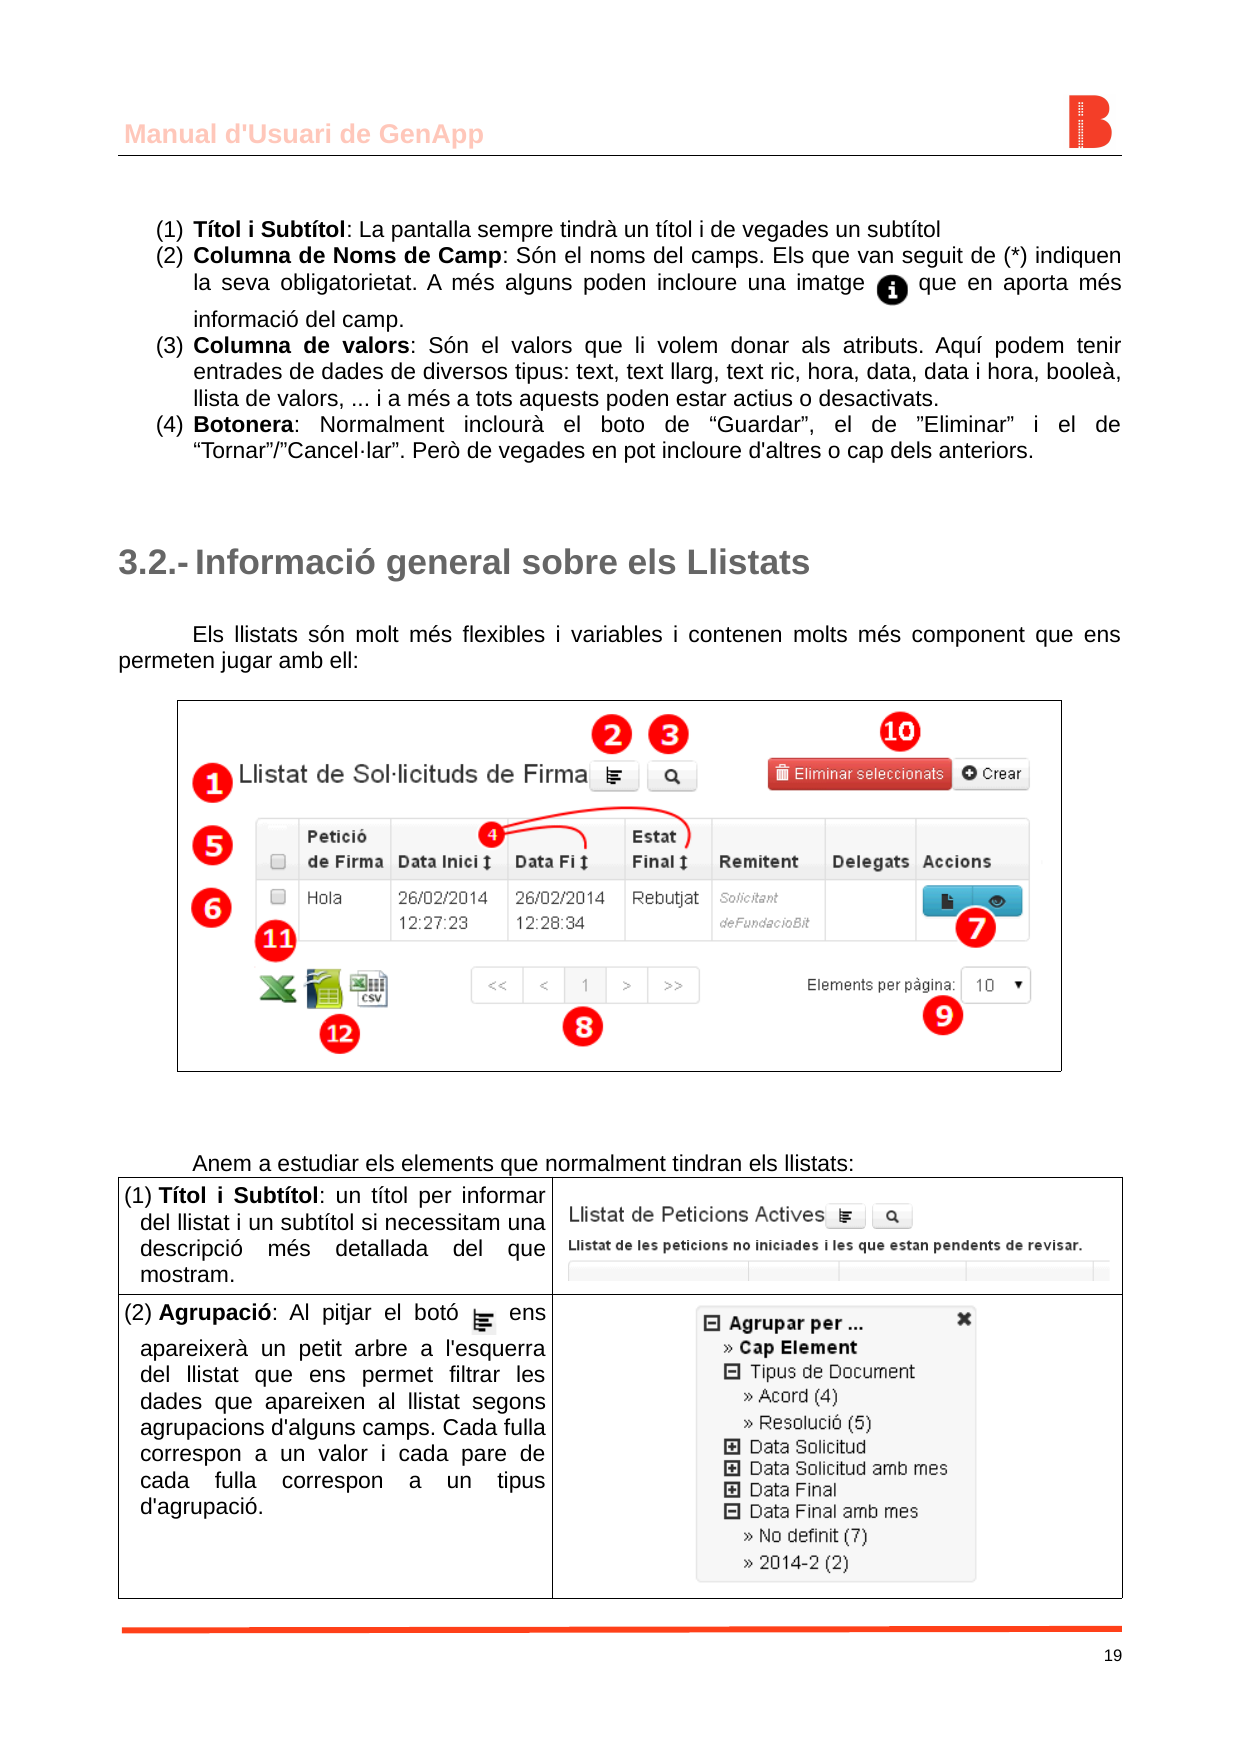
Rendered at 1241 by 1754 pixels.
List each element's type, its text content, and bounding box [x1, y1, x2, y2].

picture [471, 1306, 497, 1335]
text Anem a estudiar els elements que normalment tindran els llistats: [118, 1150, 1122, 1177]
list Títol i Subtítol: La pantalla sempre tindrà un títol i de vegades un subtítol [156, 216, 1122, 242]
list Columna de valors: Són el valors que li volem donar als atributs. Aquí podem tenir entrades de dades de diversos tipus: text, text llarg, text ric, hora, data, data i hora, booleà, llista de valors, ... i a més a tots aquests poden estar actius o desactivats. [156, 332, 1122, 411]
table_header [553, 1178, 1122, 1293]
table_cell Agrupació: Al pitjar el botó ens apareixerà un petit arbre a l'esquerra del llistat que ens permet filtrar les dades que apareixen al llistat segons agrupacions d'alguns camps. Cada fulla correspon a un valor i cada pare de cada fulla correspon a un tipus d'agrupació. [119, 1295, 552, 1597]
picture [1063, 94, 1117, 150]
text Els llistats són molt més flexibles i variables i contenen molts més component que ens permeten jugar amb ell: [118, 621, 1122, 674]
picture [180, 703, 1059, 1069]
table_cell [553, 1295, 1122, 1597]
picture [688, 1299, 986, 1592]
table_header Títol i Subtítol: un títol per informar del llistat i un subtítol si necessitam una descripció més detallada del que mostram. [119, 1178, 552, 1293]
list Columna de Noms de Camp: Són el noms del camps. Els que van seguit de (*) indiquen la seva obligatorietat. A més alguns poden incloure una imatge que en aporta més informació del camp. [156, 242, 1122, 332]
picture [876, 274, 908, 306]
picture [564, 1189, 1110, 1281]
list Botonera: Normalment inclourà el boto de “Guardar”, el de ”Eliminar” i el de “Tornar”/”Cancel·lar”. Però de vegades en pot incloure d'altres o cap dels anteriors. [156, 411, 1122, 464]
subtitle Informació general sobre els Llistats [118, 541, 1122, 582]
